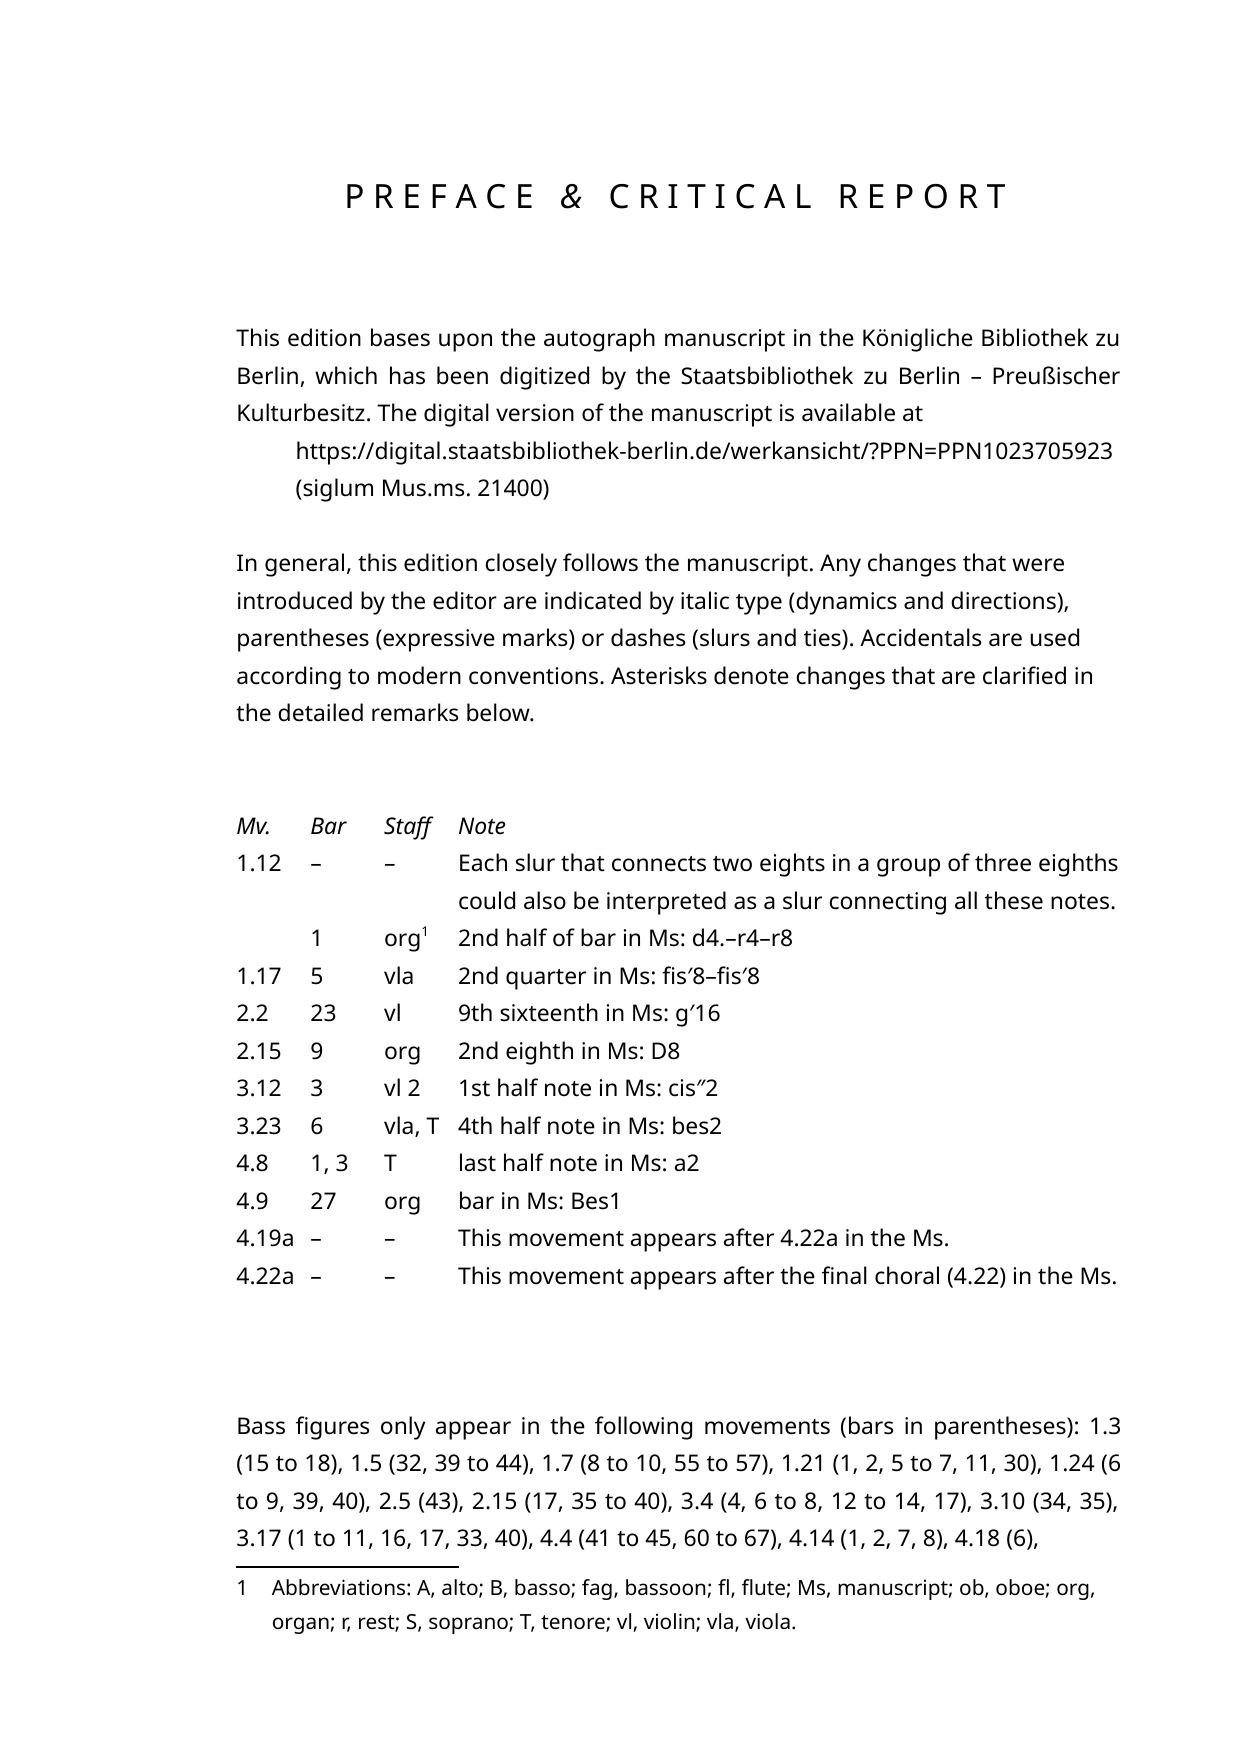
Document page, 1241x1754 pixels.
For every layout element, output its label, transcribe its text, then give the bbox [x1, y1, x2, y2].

text This edition bases upon the autograph manuscript in the Königliche Bibliothek zu Berlin, which has been digitized by the Staatsbibliothek zu Berlin – Preußischer Kulturbesitz. The digital version of the manuscript is available at [236, 322, 1122, 429]
text In general, this edition closely follows the manuscript. Any changes that were introduced by the editor are indicated by italic type (dynamics and directions), parentheses (expressive marks) or dashes (slurs and ties). Accidentals are used according to modern conventions. Asterisks denote changes that are clarified in the detailed remarks below. Mv. Bar Staff Note 1.12 – – Each slur that connects two eights in a group of three eighths could also be interpreted as a slur connecting all these notes. 1 org 2nd half of bar in Ms: d4.–r4–r8 1.17 5 vla 2nd quarter in Ms: fis′8–fis′8 2.2 23 vl 9th sixteenth in Ms: g′16 2.15 9 org 2nd eighth in Ms: D8 3.12 3 vl 2 1st half note in Ms: cis″2 3.23 6 vla, T 4th half note in Ms: bes2 4.8 1, 3 T last half note in Ms: a2 4.9 27 org bar in Ms: Bes1 4.19a – – This movement appears after 4.22a in the Ms. 4.22a – – This movement appears after the final choral (4.22) in the Ms. [236, 547, 1122, 1291]
text https://digital.staatsbibliothek-berlin.de/werkansicht/?PPN=PPN1023705923 (siglum Mus.ms. 21400) [236, 435, 1122, 504]
text P R E F A C E & C R I T I C A L R E P O R T [236, 173, 1122, 218]
text Abbreviations: A, alto; B, basso; fag, bassoon; fl, flute; Ms, manuscript; ob, oboe; org, organ; r, rest; S, soprano; T, tenore; vl, violin; vla, viola. [236, 1573, 1122, 1636]
text Bass figures only appear in the following movements (bars in parentheses): 1.3 (15 to 18), 1.5 (32, 39 to 44), 1.7 (8 to 10, 55 to 57), 1.21 (1, 2, 5 to 7, 11, 30), 1.24 (6 to 9, 39, 40), 2.5 (43), 2.15 (17, 35 to 40), 3.4 (4, 6 to 8, 12 to 14, 17), 3.10 (34, 35), 3.17 (1 to 11, 16, 17, 33, 40), 4.4 (41 to 45, 60 to 67), 4.14 (1, 2, 7, 8), 4.18 (6), [236, 1410, 1122, 1554]
